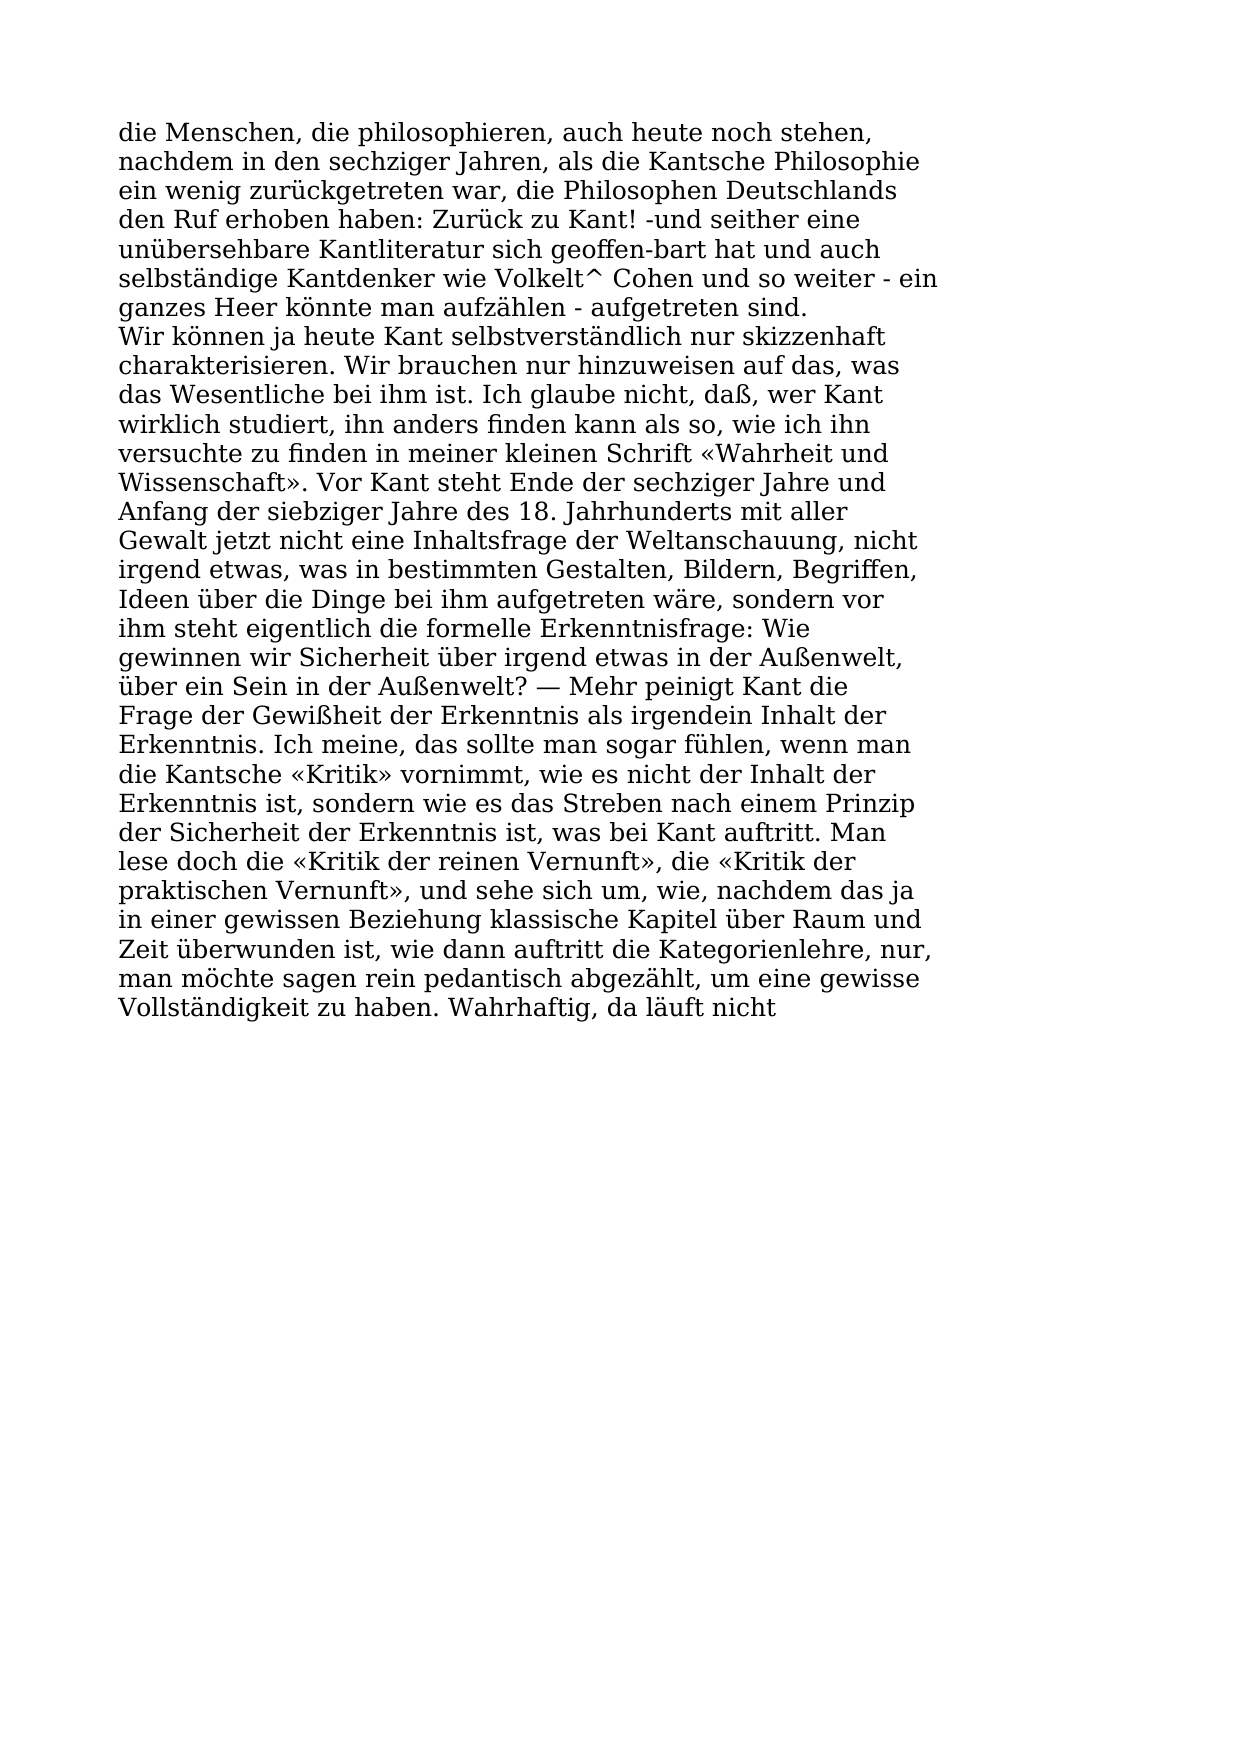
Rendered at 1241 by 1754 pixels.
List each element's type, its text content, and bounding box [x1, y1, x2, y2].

text die Menschen, die philosophieren, auch heute noch stehen, [118, 118, 1122, 147]
text die Kantsche «Kritik» vornimmt, wie es nicht der Inhalt der [118, 760, 1122, 789]
text ein wenig zurückgetreten war, die Philosophen Deutschlands [118, 176, 1122, 206]
text Ideen über die Dinge bei ihm aufgetreten wäre, sondern vor [118, 585, 1122, 614]
text lese doch die «Kritik der reinen Vernunft», die «Kritik der [118, 847, 1122, 876]
text nachdem in den sechziger Jahren, als die Kantsche Philosophie [118, 147, 1122, 176]
text man möchte sagen rein pedantisch abgezählt, um eine gewisse [118, 964, 1122, 993]
text charakterisieren. Wir brauchen nur hinzuweisen auf das, was [118, 351, 1122, 381]
text Vollständigkeit zu haben. Wahrhaftig, da läuft nicht [118, 993, 1122, 1022]
text Wissenschaft». Vor Kant steht Ende der sechziger Jahre und [118, 468, 1122, 497]
text über ein Sein in der Außenwelt? — Mehr peinigt Kant die [118, 672, 1122, 701]
text ganzes Heer könnte man aufzählen - aufgetreten sind. [118, 293, 1122, 322]
text irgend etwas, was in bestimmten Gestalten, Bildern, Begriffen, [118, 556, 1122, 585]
text wirklich studiert, ihn anders finden kann als so, wie ich ihn [118, 410, 1122, 439]
text den Ruf erhoben haben: Zurück zu Kant! -und seither eine [118, 206, 1122, 235]
text gewinnen wir Sicherheit über irgend etwas in der Außenwelt, [118, 643, 1122, 672]
text Gewalt jetzt nicht eine Inhaltsfrage der Weltanschauung, nicht [118, 526, 1122, 556]
text das Wesentliche bei ihm ist. Ich glaube nicht, daß, wer Kant [118, 381, 1122, 410]
text Wir können ja heute Kant selbstverständlich nur skizzenhaft [118, 322, 1122, 351]
text versuchte zu finden in meiner kleinen Schrift «Wahrheit und [118, 439, 1122, 468]
text Erkenntnis ist, sondern wie es das Streben nach einem Prinzip [118, 789, 1122, 818]
text Erkenntnis. Ich meine, das sollte man sogar fühlen, wenn man [118, 731, 1122, 760]
text der Sicherheit der Erkenntnis ist, was bei Kant auftritt. Man [118, 818, 1122, 847]
text unübersehbare Kantliteratur sich geoffen-bart hat und auch [118, 235, 1122, 264]
text in einer gewissen Beziehung klassische Kapitel über Raum und [118, 906, 1122, 935]
text ihm steht eigentlich die formelle Erkenntnisfrage: Wie [118, 614, 1122, 643]
text selbständige Kantdenker wie Volkelt^ Cohen und so weiter - ein [118, 264, 1122, 293]
text Anfang der siebziger Jahre des 18. Jahrhunderts mit aller [118, 497, 1122, 526]
text praktischen Vernunft», und sehe sich um, wie, nachdem das ja [118, 876, 1122, 906]
text Zeit überwunden ist, wie dann auftritt die Kategorienlehre, nur, [118, 935, 1122, 964]
text Frage der Gewißheit der Erkenntnis als irgendein Inhalt der [118, 701, 1122, 731]
